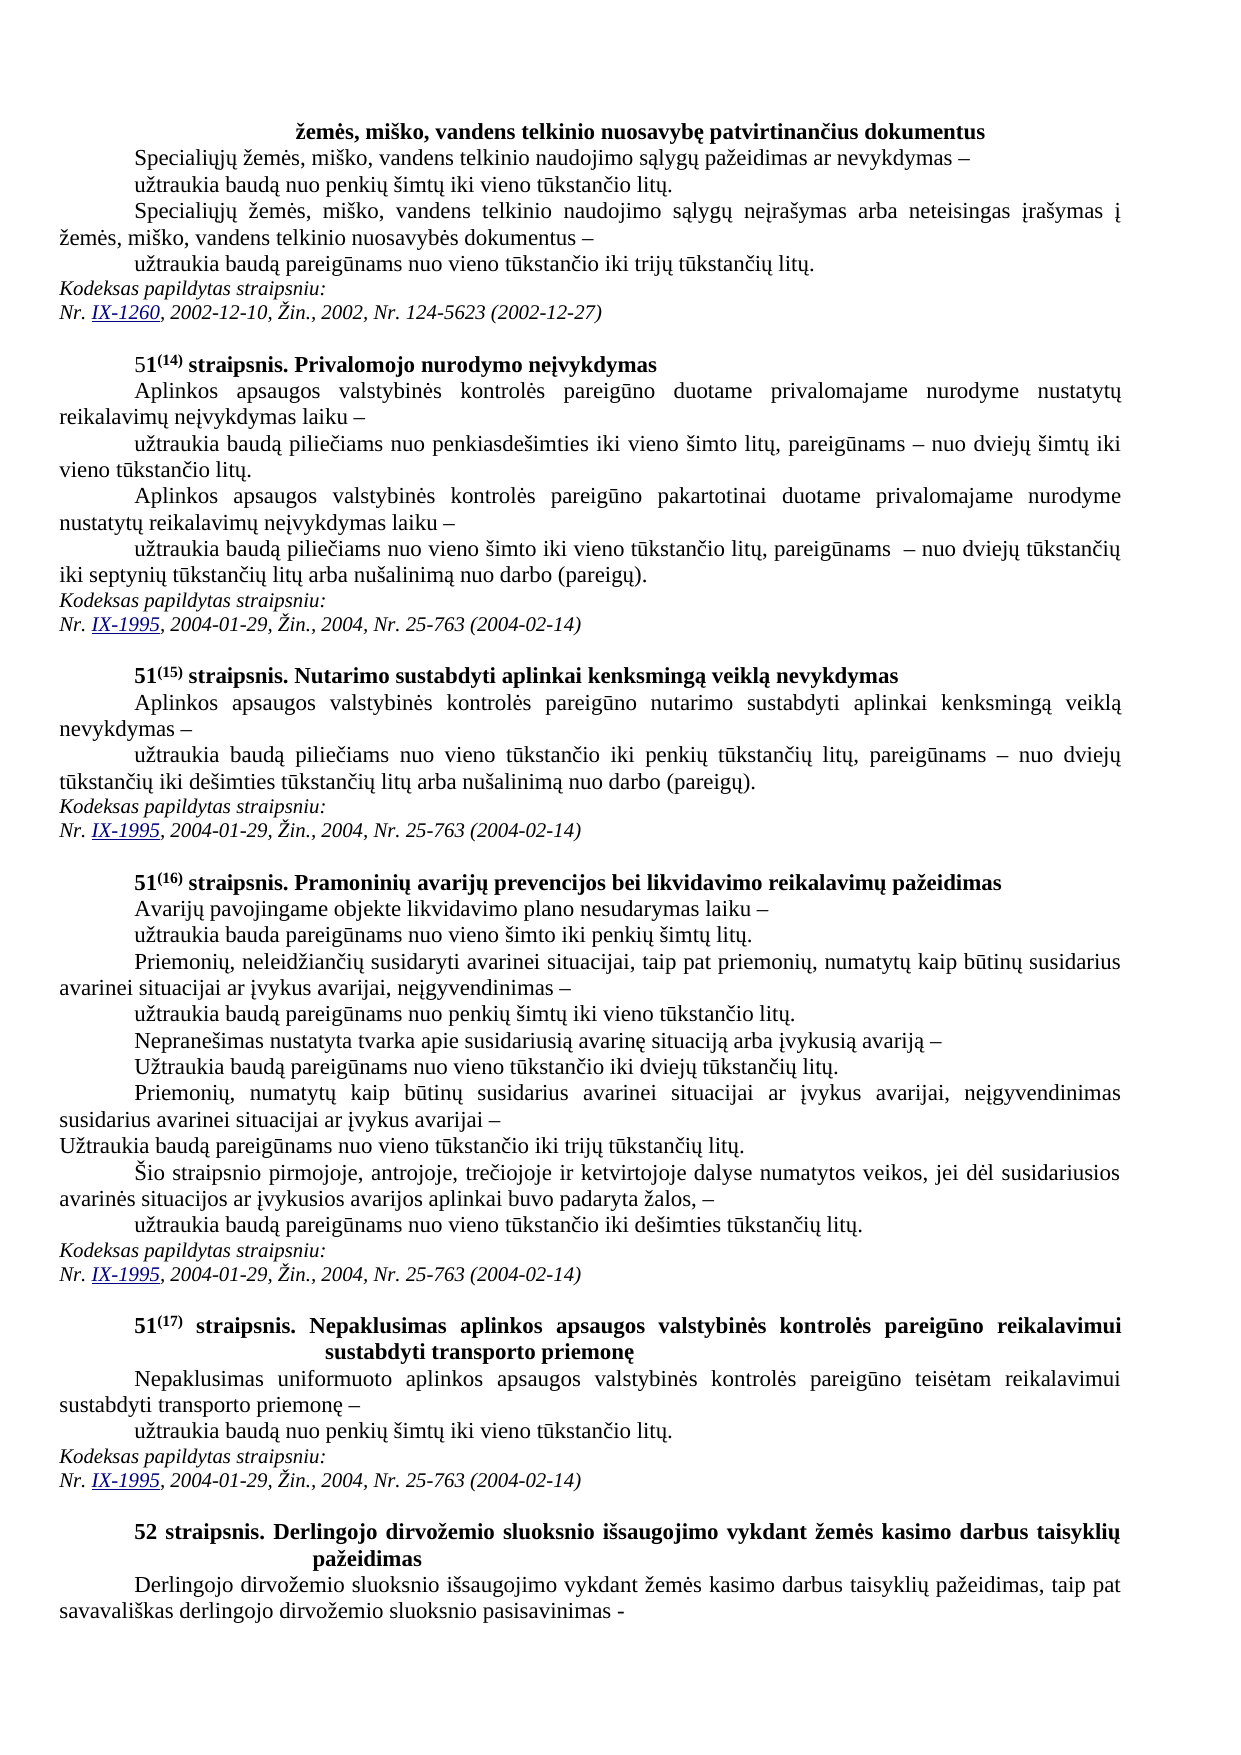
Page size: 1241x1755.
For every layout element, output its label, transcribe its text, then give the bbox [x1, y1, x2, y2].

text Avarijų pavojingame objekte likvidavimo plano nesudarymas laiku – [59, 895, 1122, 921]
text Kodeksas papildytas straipsniu: [59, 276, 1122, 300]
text Kodeksas papildytas straipsniu: [59, 588, 1122, 612]
text Nr. IX-1995, 2004-01-29, Žin., 2004, Nr. 25-763 (2004-02-14) [59, 1468, 1122, 1492]
text Aplinkos apsaugos valstybinės kontrolės pareigūno pakartotinai duotame privalomajame nurodyme nustatytų reikalavimų neįvykdymas laiku – [59, 482, 1122, 535]
text Derlingojo dirvožemio sluoksnio išsaugojimo vykdant žemės kasimo darbus taisyklių pažeidimas, taip pat savavališkas derlingojo dirvožemio sluoksnio pasisavinimas - [59, 1571, 1122, 1624]
text 51(17) straipsnis. Nepaklusimas aplinkos apsaugos valstybinės kontrolės pareigūno reikalavimui sustabdyti transporto priemonę [134, 1312, 1122, 1365]
text 51(14) straipsnis. Privalomojo nurodymo neįvykdymas [59, 351, 1122, 377]
text Aplinkos apsaugos valstybinės kontrolės pareigūno duotame privalomajame nurodyme nustatytų reikalavimų neįvykdymas laiku – [59, 377, 1122, 430]
text Nr. IX-1995, 2004-01-29, Žin., 2004, Nr. 25-763 (2004-02-14) [59, 818, 1122, 842]
text užtraukia baudą pareigūnams nuo vieno tūkstančio iki trijų tūkstančių litų. [59, 250, 1122, 276]
text užtraukia baudą piliečiams nuo vieno šimto iki vieno tūkstančio litų, pareigūnams – nuo dviejų tūkstančių iki septynių tūkstančių litų arba nušalinimą nuo darbo (pareigų). [59, 535, 1122, 588]
text Šio straipsnio pirmojoje, antrojoje, trečiojoje ir ketvirtojoje dalyse numatytos veikos, jei dėl susidariusios avarinės situacijos ar įvykusios avarijos aplinkai buvo padaryta žalos, – [59, 1158, 1122, 1211]
text Nr. IX-1260, 2002-12-10, Žin., 2002, Nr. 124-5623 (2002-12-27) [59, 300, 1122, 324]
text Nr. IX-1995, 2004-01-29, Žin., 2004, Nr. 25-763 (2004-02-14) [59, 1262, 1122, 1286]
text Kodeksas papildytas straipsniu: [59, 1444, 1122, 1468]
text žemės, miško, vandens telkinio nuosavybę patvirtinančius dokumentus [59, 118, 1122, 144]
subtitle užtraukia baudą pareigūnams nuo vieno tūkstančio iki trijų tūkstančių litų. [59, 1132, 1122, 1158]
text Aplinkos apsaugos valstybinės kontrolės pareigūno nutarimo sustabdyti aplinkai kenksmingą veiklą nevykdymas – [59, 689, 1122, 741]
text užtraukia bauda pareigūnams nuo vieno šimto iki penkių šimtų litų. [59, 921, 1122, 948]
text Užtraukia baudą pareigūnams nuo vieno tūkstančio iki dviejų tūkstančių litų. [59, 1053, 1122, 1079]
text 52 straipsnis. Derlingojo dirvožemio sluoksnio išsaugojimo vykdant žemės kasimo darbus taisyklių pažeidimas [134, 1518, 1122, 1571]
text Kodeksas papildytas straipsniu: [59, 794, 1122, 818]
text Specialiųjų žemės, miško, vandens telkinio naudojimo sąlygų neįrašymas arba neteisingas įrašymas į žemės, miško, vandens telkinio nuosavybės dokumentus – [59, 197, 1122, 250]
text Nepaklusimas uniformuoto aplinkos apsaugos valstybinės kontrolės pareigūno teisėtam reikalavimui sustabdyti transporto priemonę – [59, 1365, 1122, 1417]
text Kodeksas papildytas straipsniu: [59, 1238, 1122, 1262]
text užtraukia baudą pareigūnams nuo penkių šimtų iki vieno tūkstančio litų. [59, 1000, 1122, 1027]
text užtraukia baudą piliečiams nuo vieno tūkstančio iki penkių tūkstančių litų, pareigūnams – nuo dviejų tūkstančių iki dešimties tūkstančių litų arba nušalinimą nuo darbo (pareigų). [59, 741, 1122, 794]
text užtraukia baudą nuo penkių šimtų iki vieno tūkstančio litų. [59, 1417, 1122, 1444]
text Nepranešimas nustatyta tvarka apie susidariusią avarinę situaciją arba įvykusią avariją – [59, 1027, 1122, 1053]
text Priemonių, neleidžiančių susidaryti avarinei situacijai, taip pat priemonių, numatytų kaip būtinų susidarius avarinei situacijai ar įvykus avarijai, neįgyvendinimas – [59, 948, 1122, 1000]
text užtraukia baudą piliečiams nuo penkiasdešimties iki vieno šimto litų, pareigūnams – nuo dviejų šimtų iki vieno tūkstančio litų. [59, 430, 1122, 482]
text Priemonių, numatytų kaip būtinų susidarius avarinei situacijai ar įvykus avarijai, neįgyvendinimas susidarius avarinei situacijai ar įvykus avarijai – [59, 1079, 1122, 1132]
text Specialiųjų žemės, miško, vandens telkinio naudojimo sąlygų pažeidimas ar nevykdymas – [59, 144, 1122, 171]
text 51(15) straipsnis. Nutarimo sustabdyti aplinkai kenksmingą veiklą nevykdymas [134, 662, 1122, 689]
text užtraukia baudą nuo penkių šimtų iki vieno tūkstančio litų. [59, 171, 1122, 197]
text Nr. IX-1995, 2004-01-29, Žin., 2004, Nr. 25-763 (2004-02-14) [59, 612, 1122, 636]
text 51(16) straipsnis. Pramoninių avarijų prevencijos bei likvidavimo reikalavimų pažeidimas [134, 869, 1122, 895]
text užtraukia baudą pareigūnams nuo vieno tūkstančio iki dešimties tūkstančių litų. [59, 1211, 1122, 1238]
